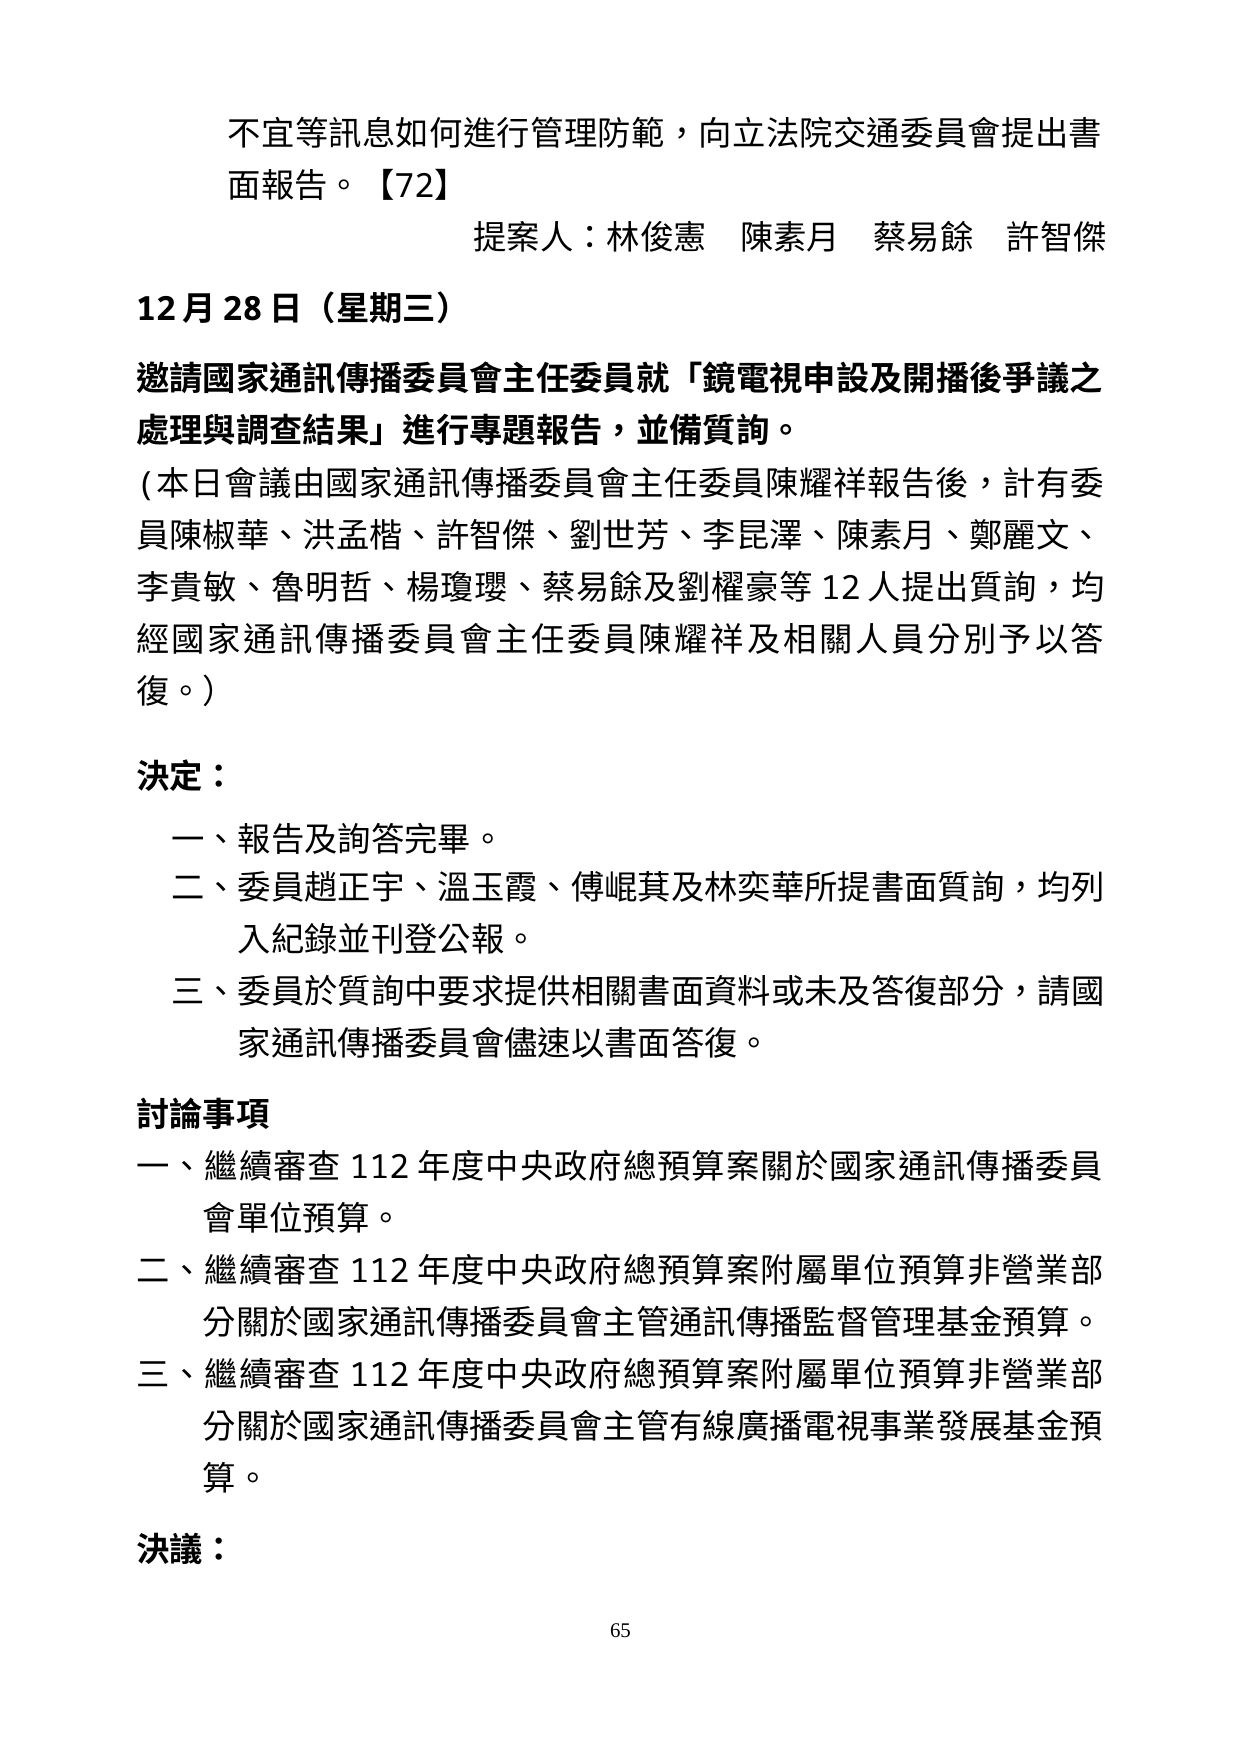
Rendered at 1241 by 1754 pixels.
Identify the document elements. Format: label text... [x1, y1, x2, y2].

text 決議： [136, 1520, 1104, 1572]
text (本日會議由國家通訊傳播委員會主任委員陳耀祥報告後，計有委員陳椒華、洪孟楷、許智傑、劉世芳、李昆澤、陳素月、鄭麗文、李貴敏、魯明哲、楊瓊瓔、蔡易餘及劉櫂豪等12人提出質詢，均經國家通訊傳播委員會主任委員陳耀祥及相關人員分別予以答復。） [136, 453, 1104, 714]
text 三、委員於質詢中要求提供相關書面資料或未及答復部分，請國家通訊傳播委員會儘速以書面答復。 [171, 962, 1104, 1066]
text 二、繼續審查112年度中央政府總預算案附屬單位預算非營業部分關於國家通訊傳播委員會主管通訊傳播監督管理基金預算。 [136, 1241, 1104, 1345]
subtitle 12月28日（星期三） [136, 278, 1104, 330]
text 決定： [136, 732, 1104, 795]
text 一、繼續審查112年度中央政府總預算案關於國家通訊傳播委員會單位預算。 [136, 1137, 1104, 1241]
text 提案人：林俊憲 陳素月 蔡易餘 許智傑 [473, 207, 1117, 259]
text 邀請國家通訊傳播委員會主任委員就「鏡電視申設及開播後爭議之處理與調查結果」進行專題報告，並備質詢。 [136, 349, 1104, 453]
text 二、委員趙正宇、溫玉霞、傅崐萁及林奕華所提書面質詢，均列入紀錄並刊登公報。 [171, 857, 1104, 962]
text 一、報告及詢答完畢。 [136, 795, 1104, 857]
subtitle 不宜等訊息如何進行管理防範，向立法院交通委員會提出書面報告。【72】 [161, 103, 1104, 207]
text 討論事項 [136, 1084, 1104, 1137]
text 三、繼續審查112年度中央政府總預算案附屬單位預算非營業部分關於國家通訊傳播委員會主管有線廣播電視事業發展基金預算。 [136, 1345, 1104, 1501]
